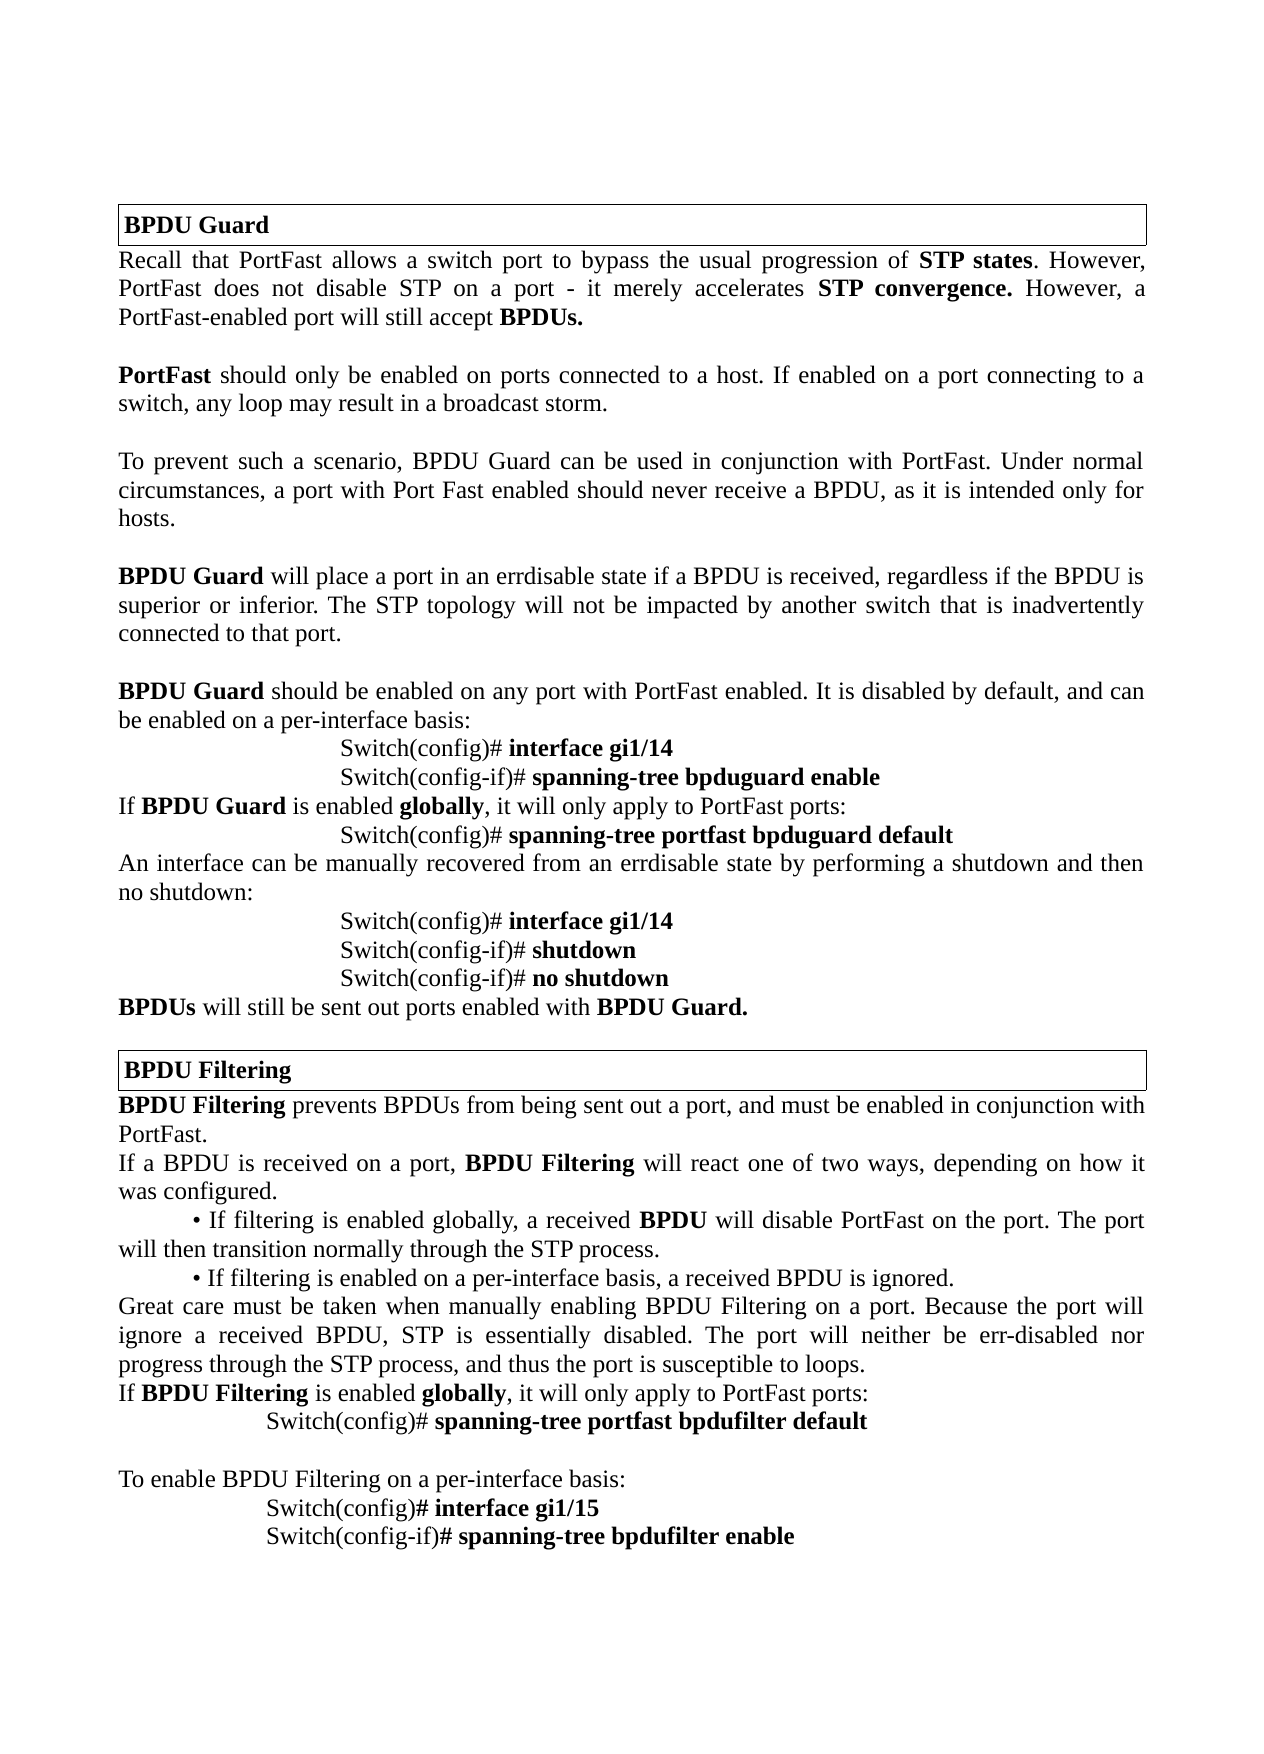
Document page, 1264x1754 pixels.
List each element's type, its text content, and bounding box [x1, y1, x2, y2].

text Switch(config-if)# no shutdown [118, 963, 1146, 992]
text Switch(config)# spanning-tree portfast bpdufilter default [118, 1406, 1146, 1435]
text Switch(config)# spanning-tree portfast bpduguard default [118, 820, 1146, 848]
text • If filtering is enabled on a per-interface basis, a received BPDU is ignored. [118, 1263, 1146, 1291]
text BPDU Filtering prevents BPDUs from being sent out a port, and must be enabled in conjunction with PortFast. [118, 1091, 1146, 1148]
table_header BPDU Filtering [119, 1051, 1146, 1090]
text PortFast should only be enabled on ports connected to a host. If enabled on a port connecting to a switch, any loop may result in a broadcast storm. [118, 360, 1146, 417]
text BPDU Guard will place a port in an errdisable state if a BPDU is received, regardless if the BPDU is superior or inferior. The STP topology will not be impacted by another switch that is inadvertently connected to that port. [118, 561, 1146, 647]
text BPDUs will still be sent out ports enabled with BPDU Guard. [118, 992, 1146, 1021]
text Switch(config-if)# spanning-tree bpdufilter enable [118, 1521, 1146, 1550]
text Great care must be taken when manually enabling BPDU Filtering on a port. Because the port will ignore a received BPDU, STP is essentially disabled. The port will neither be err-disabled nor progress through the STP process, and thus the port is susceptible to loops. [118, 1291, 1146, 1378]
text Recall that PortFast allows a switch port to bypass the usual progression of STP states. However, PortFast does not disable STP on a port - it merely accelerates STP convergence. However, a PortFast-enabled port will still accept BPDUs. [118, 246, 1146, 331]
text Switch(config)# interface gi1/14 [118, 906, 1146, 935]
text BPDU Guard should be enabled on any port with PortFast enabled. It is disabled by default, and can be enabled on a per-interface basis: [118, 676, 1146, 733]
text • If filtering is enabled globally, a received BPDU will disable PortFast on the port. The port will then transition normally through the STP process. [118, 1205, 1146, 1263]
text Switch(config-if)# spanning-tree bpduguard enable [118, 762, 1146, 791]
text If a BPDU is received on a port, BPDU Filtering will react one of two ways, depending on how it was configured. [118, 1148, 1146, 1205]
table_header BPDU Guard [119, 205, 1146, 245]
text Switch(config)# interface gi1/14 [118, 733, 1146, 762]
text An interface can be manually recovered from an errdisable state by performing a shutdown and then no shutdown: [118, 848, 1146, 906]
text To enable BPDU Filtering on a per-interface basis: [118, 1464, 1146, 1493]
text To prevent such a scenario, BPDU Guard can be used in conjunction with PortFast. Under normal circumstances, a port with Port Fast enabled should never receive a BPDU, as it is intended only for hosts. [118, 446, 1146, 532]
text If BPDU Guard is enabled globally, it will only apply to PortFast ports: [118, 791, 1146, 820]
text Switch(config)# interface gi1/15 [118, 1493, 1146, 1521]
text Switch(config-if)# shutdown [118, 935, 1146, 963]
text If BPDU Filtering is enabled globally, it will only apply to PortFast ports: [118, 1378, 1146, 1406]
